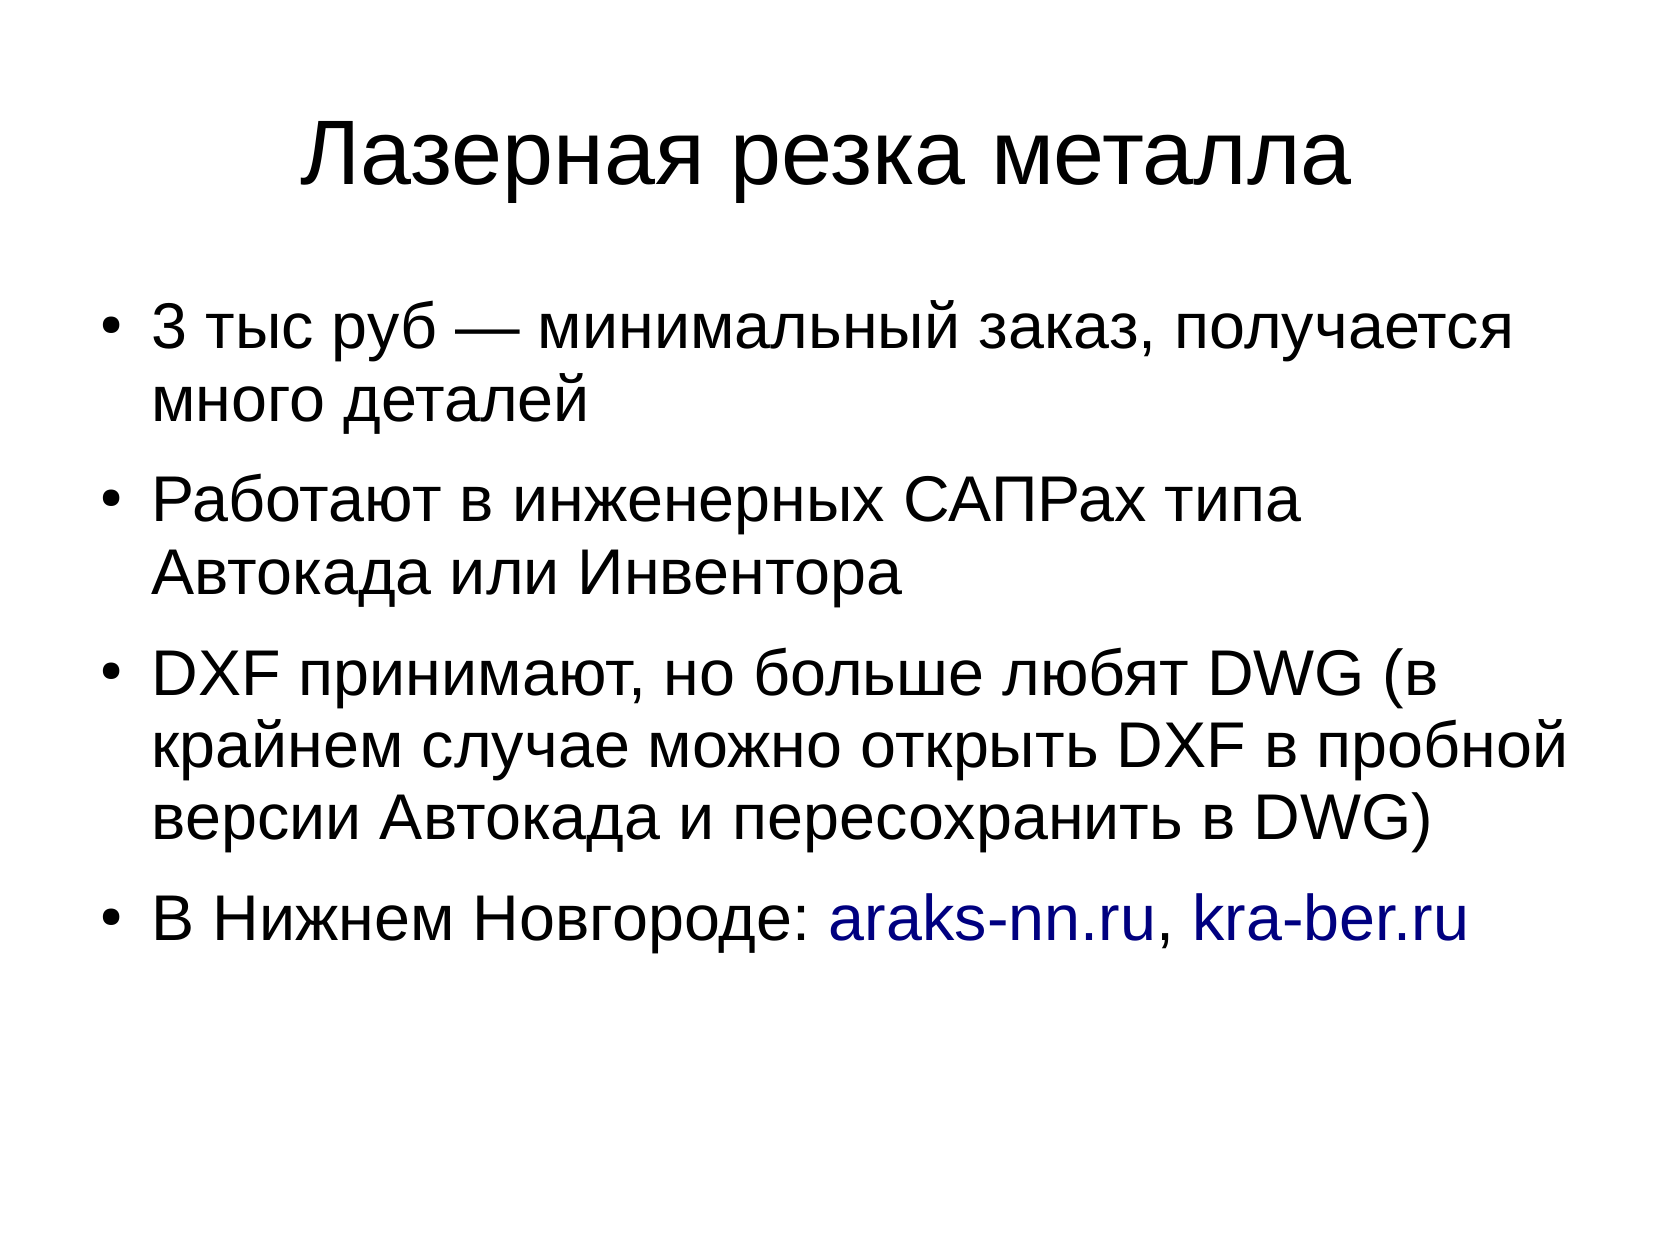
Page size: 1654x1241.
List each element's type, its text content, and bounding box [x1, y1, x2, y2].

list 3 тыс руб — минимальный заказ, получается много деталей Работают в инженерных САПРах типа Автокада или Инвентора DXF принимают, но больше любят DWG (в крайнем случае можно открыть DXF в пробной версии Автокада и пересохранить в DWG) В Нижнем Новгороде: araks-nn.ru, kra-ber.ru [82, 290, 1571, 1010]
title Лазерная резка металла [82, 49, 1571, 257]
